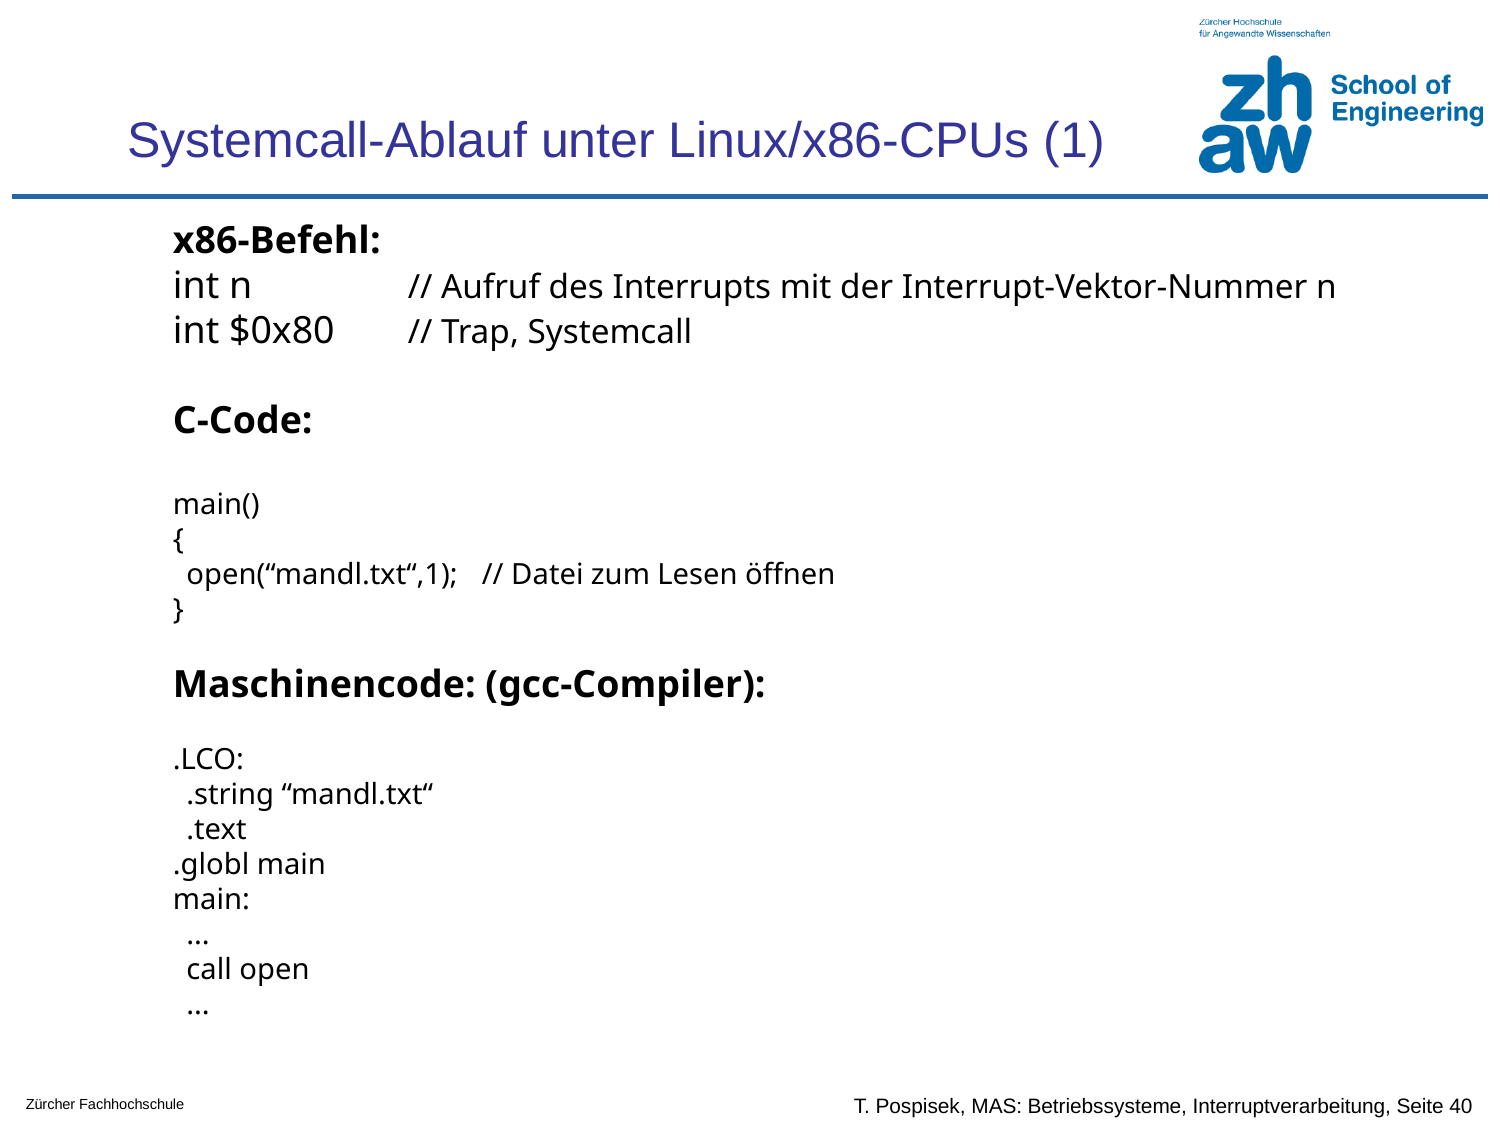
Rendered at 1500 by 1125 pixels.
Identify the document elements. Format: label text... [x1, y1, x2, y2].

text_box x86-Befehl: int n // Aufruf des Interrupts mit der Interrupt-Vektor-Nummer n int $0x80 // Trap, Systemcall C-Code: main() { open(“mandl.txt“,1); // Datei zum Lesen öffnen } Maschinencode: (gcc-Compiler): .LCO: .string “mandl.txt“ .text .globl main main: ... call open ... [97, 208, 1394, 1028]
picture [1199, 19, 1483, 173]
title Systemcall-Ablauf unter Linux/x86-CPUs (1) [112, 66, 1391, 175]
